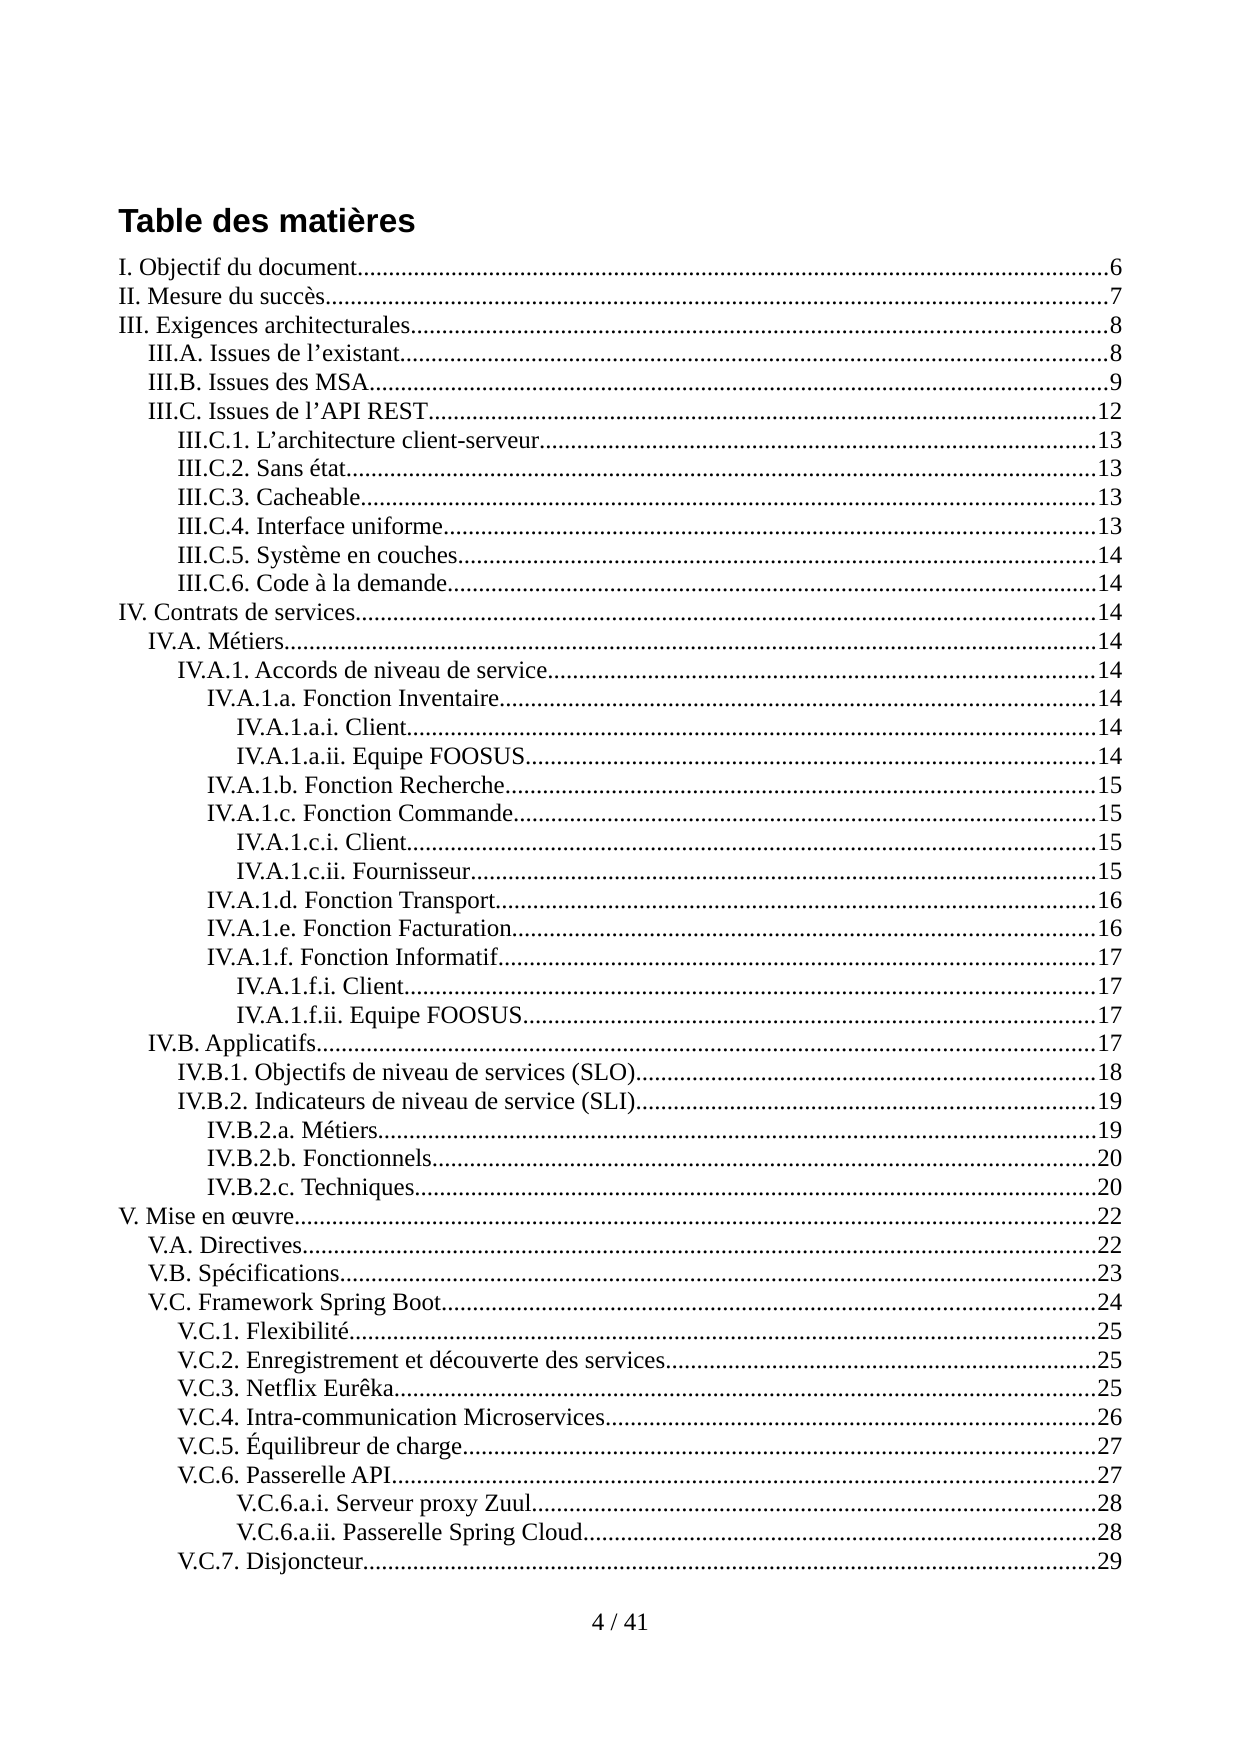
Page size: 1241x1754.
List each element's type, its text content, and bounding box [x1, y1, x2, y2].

text IV.A.1.f.ii. Equipe FOOSUS 17 [236, 1000, 1122, 1028]
text V.C.6.a.ii. Passerelle Spring Cloud 28 [236, 1517, 1122, 1546]
text V.A. Directives 22 [148, 1230, 1122, 1258]
text IV.A.1.a. Fonction Inventaire 14 [207, 683, 1122, 712]
text III.C. Issues de l’API REST 12 [148, 396, 1122, 425]
text IV.A.1.c.ii. Fournisseur 15 [236, 856, 1122, 885]
text IV.A.1.b. Fonction Recherche 15 [207, 770, 1122, 798]
text IV.B.2.a. Métiers 19 [207, 1115, 1122, 1143]
text V.C.5. Équilibreur de charge 27 [177, 1431, 1122, 1460]
text III.C.4. Interface uniforme 13 [177, 511, 1122, 540]
text IV.A.1.e. Fonction Facturation 16 [207, 913, 1122, 942]
text III.A. Issues de l’existant 8 [148, 338, 1122, 367]
subtitle Table des matières [118, 201, 1122, 240]
text III.C.3. Cacheable 13 [177, 482, 1122, 511]
text V.C.3. Netflix Eurêka 25 [177, 1373, 1122, 1402]
text V.C.6. Passerelle API 27 [177, 1460, 1122, 1488]
text II. Mesure du succès 7 [118, 281, 1122, 310]
text IV.A. Métiers 14 [148, 626, 1122, 655]
text V.C.2. Enregistrement et découverte des services 25 [177, 1345, 1122, 1373]
text III.C.1. L’architecture client-serveur 13 [177, 425, 1122, 453]
text III. Exigences architecturales 8 [118, 310, 1122, 338]
text IV.B. Applicatifs 17 [148, 1028, 1122, 1057]
text IV.A.1. Accords de niveau de service 14 [177, 655, 1122, 683]
text V.C.6.a.i. Serveur proxy Zuul 28 [236, 1488, 1122, 1517]
text V.C.4. Intra-communication Microservices 26 [177, 1402, 1122, 1431]
text IV.A.1.a.i. Client 14 [236, 712, 1122, 741]
text IV. Contrats de services 14 [118, 597, 1122, 626]
text IV.A.1.d. Fonction Transport 16 [207, 885, 1122, 913]
text V. Mise en œuvre 22 [118, 1201, 1122, 1230]
text IV.B.1. Objectifs de niveau de services (SLO) 18 [177, 1057, 1122, 1086]
text V.C.7. Disjoncteur 29 [177, 1546, 1122, 1575]
text IV.A.1.c. Fonction Commande 15 [207, 798, 1122, 827]
text IV.A.1.a.ii. Equipe FOOSUS 14 [236, 741, 1122, 770]
text V.B. Spécifications 23 [148, 1258, 1122, 1287]
text IV.B.2.b. Fonctionnels 20 [207, 1143, 1122, 1172]
text IV.A.1.f. Fonction Informatif 17 [207, 942, 1122, 971]
text IV.B.2. Indicateurs de niveau de service (SLI) 19 [177, 1086, 1122, 1115]
text IV.B.2.c. Techniques 20 [207, 1172, 1122, 1201]
text IV.A.1.f.i. Client 17 [236, 971, 1122, 1000]
text IV.A.1.c.i. Client 15 [236, 827, 1122, 856]
text III.C.6. Code à la demande 14 [177, 568, 1122, 597]
text III.C.5. Système en couches 14 [177, 540, 1122, 568]
text V.C. Framework Spring Boot 24 [148, 1287, 1122, 1316]
text III.B. Issues des MSA 9 [148, 367, 1122, 396]
text III.C.2. Sans état 13 [177, 453, 1122, 482]
text I. Objectif du document 6 [118, 252, 1122, 281]
text V.C.1. Flexibilité 25 [177, 1316, 1122, 1345]
